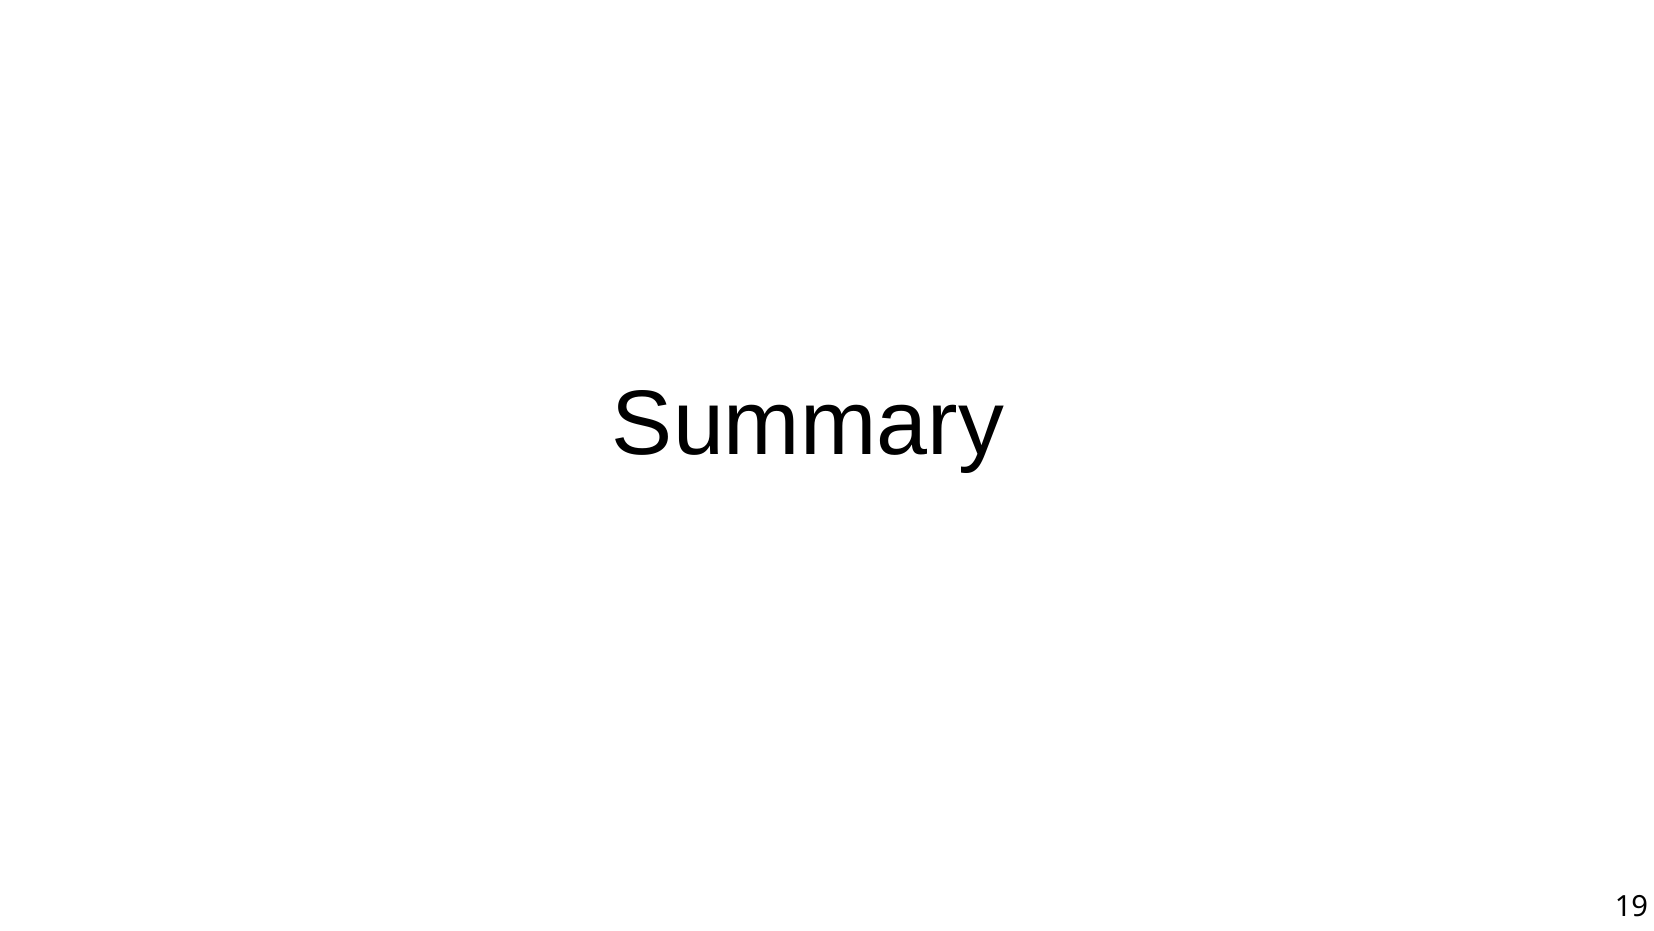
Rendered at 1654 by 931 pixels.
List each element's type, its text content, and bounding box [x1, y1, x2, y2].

title Summary [64, 345, 1553, 501]
